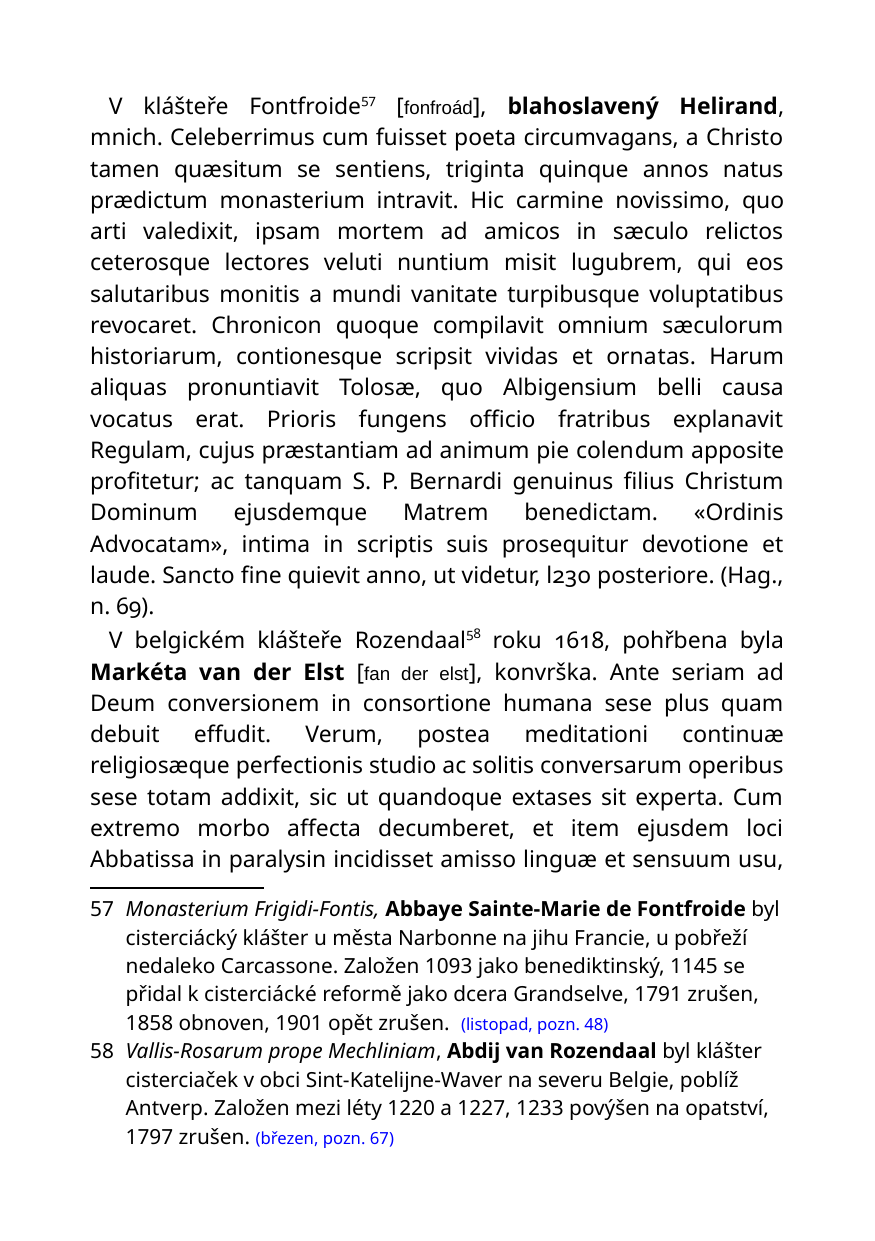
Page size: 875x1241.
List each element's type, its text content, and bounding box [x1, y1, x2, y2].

text V belgickém klášteře Rozendaal roku 1618, pohřbena byla Markéta van der Elst [fan der elst], konvrška. Ante seriam ad Deum conversionem in consortione humana sese plus quam debuit effudit. Verum, postea meditationi continuæ religiosæque perfectionis studio ac solitis conversarum operibus sese totam addixit, sic ut quandoque extases sit experta. Cum extremo morbo affecta decumberet, et item ejusdem loci Abbatissa in paralysin incidisset amisso linguæ et sensuum usu, [90, 624, 784, 874]
text Vallis-Rosarum prope Mechliniam, Abdij van Rozendaal byl klášter cisterciaček v obci Sint-Katelijne-Waver na severu Belgie, poblíž Antverp. Založen mezi léty 1220 a 1227, 1233 povýšen na opatství, 1797 zrušen. (březen, pozn. 67) [90, 1036, 784, 1150]
text Monasterium Frigidi-Fontis, Abbaye Sainte-Marie de Fontfroide byl cisterciácký klášter u města Narbonne na jihu Francie, u pobřeží nedaleko Carcassone. Založen 1093 jako benediktinský, 1145 se přidal k cisterciácké reformě jako dcera Grandselve, 1791 zrušen, 1858 obnoven, 1901 opět zrušen. (listopad, pozn. 48) [90, 894, 784, 1036]
text V klášteře Fontfroide [fonfroád], blahoslavený Helirand, mnich. Celeberrimus cum fuisset poeta circumvagans, a Christo tamen quæsitum se sentiens, triginta quinque annos natus prædictum monasterium intravit. Hic carmine novis­simo, quo arti valedixit, ipsam mortem ad amicos in sæculo relictos ceterosque lectores veluti nuntium misit lugubrem, qui eos salutaribus monitis a mundi vanitate turpibusque voluptatibus revocaret. Chronicon quoque compilavit omnium sæculorum historiarum, contionesque scripsit vividas et orna­tas. Harum aliquas pronuntiavit Tolosæ, quo Albigensium belli causa vocatus erat. Prioris fungens officio fratribus explanavit Regulam, cujus præstantiam ad animum pie colen­dum apposite profitetur; ac tanquam S. P. Bernardi genuinus filius Christum Dominum ejusdemque Matrem benedictam. «Ordinis Advocatam», intima in scriptis suis prosequitur devotione et laude. Sancto fine quievit anno, ut videtur, l23o posteriore. (Hag., n. 69). [90, 90, 784, 621]
